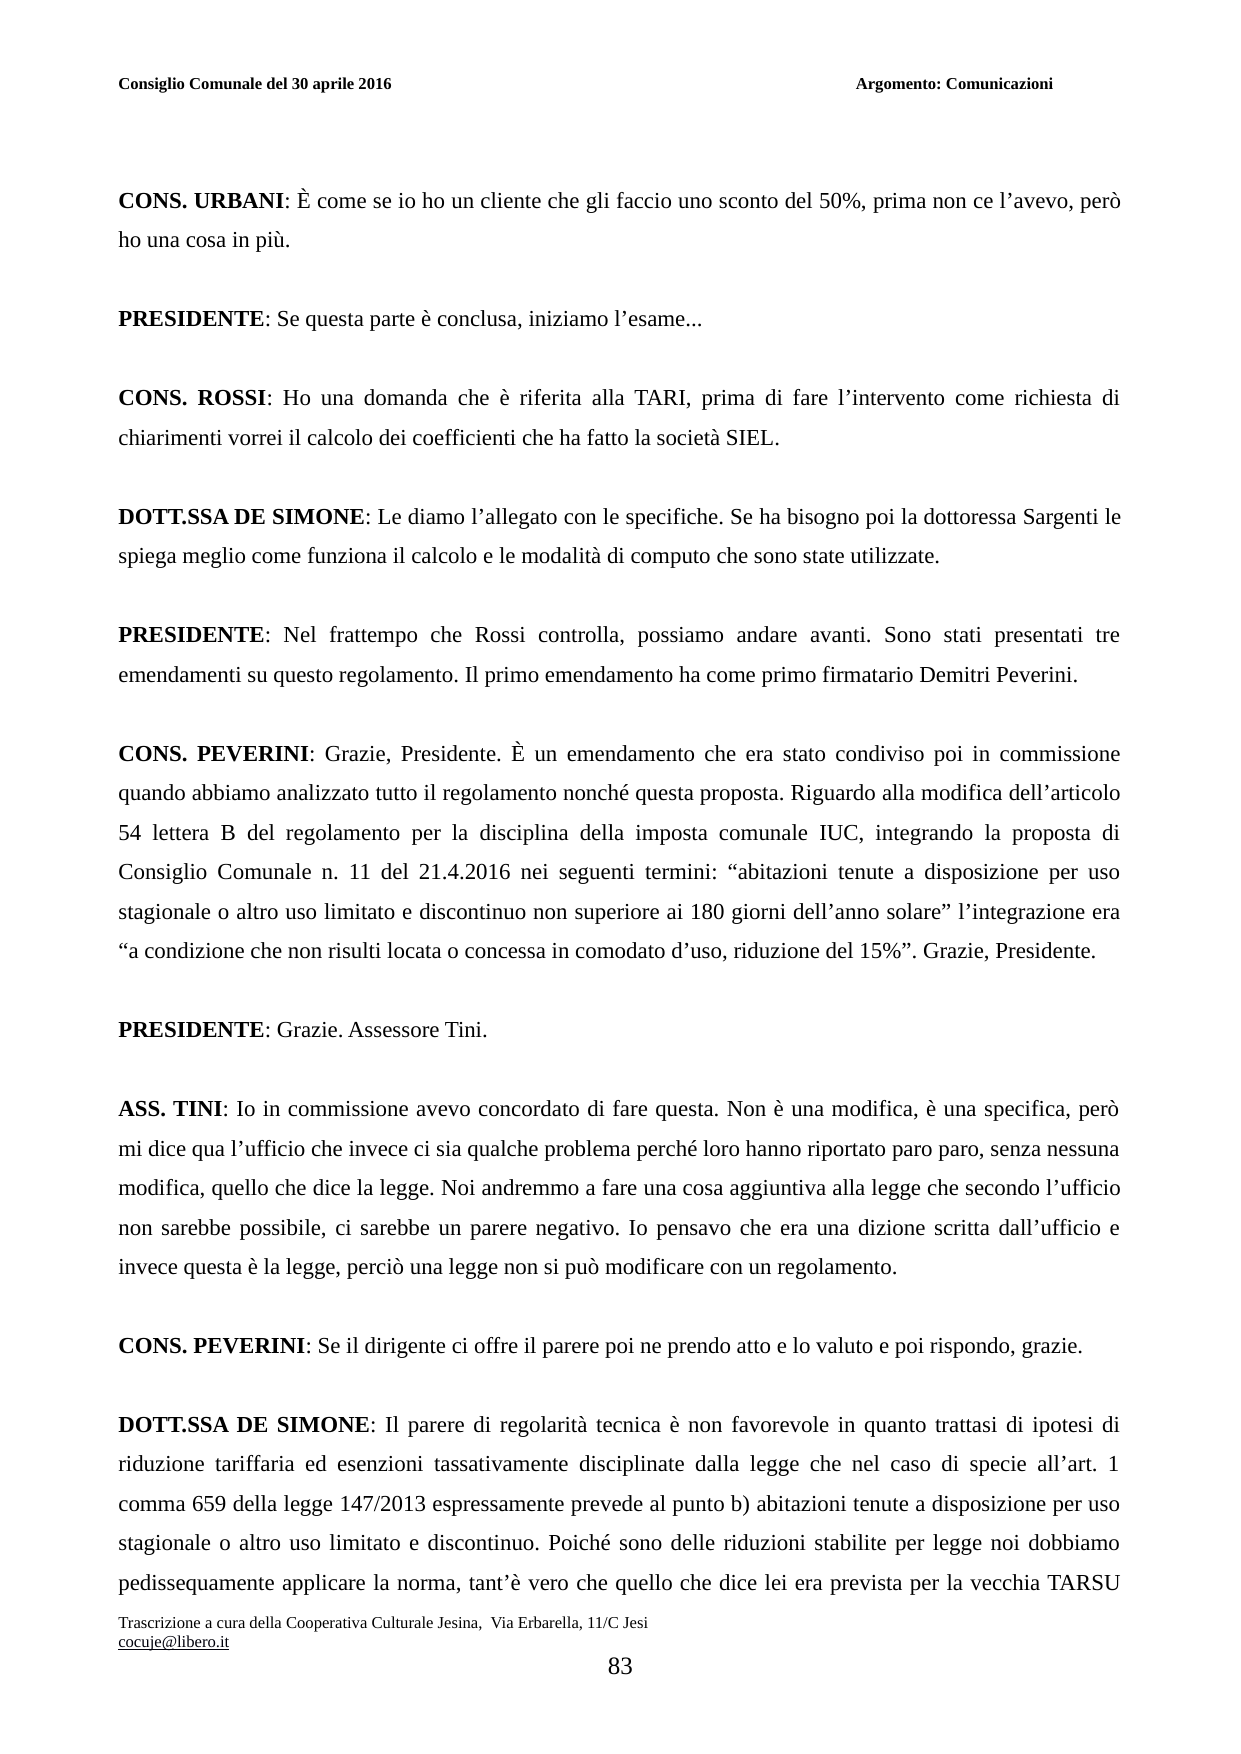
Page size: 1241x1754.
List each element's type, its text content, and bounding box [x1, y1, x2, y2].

text DOTT.SSA DE SIMONE: Il parere di regolarità tecnica è non favorevole in quanto trattasi di ipotesi di riduzione tariffaria ed esenzioni tassativamente disciplinate dalla legge che nel caso di specie all’art. 1 comma 659 della legge 147/2013 espressamente prevede al punto b) abitazioni tenute a disposizione per uso stagionale o altro uso limitato e discontinuo. Poiché sono delle riduzioni stabilite per legge noi dobbiamo pedissequamente applicare la norma, tant’è vero che quello che dice lei era prevista per la vecchia TARSU [118, 1411, 1122, 1595]
text CONS. URBANI: È come se io ho un cliente che gli faccio uno sconto del 50%, prima non ce l’avevo, però ho una cosa in più. [118, 187, 1122, 253]
text ASS. TINI: Io in commissione avevo concordato di fare questa. Non è una modifica, è una specifica, però mi dice qua l’ufficio che invece ci sia qualche problema perché loro hanno riportato paro paro, senza nessuna modifica, quello che dice la legge. Noi andremmo a fare una cosa aggiuntiva alla legge che secondo l’ufficio non sarebbe possibile, ci sarebbe un parere negativo. Io pensavo che era una dizione scritta dall’ufficio e invece questa è la legge, perciò una legge non si può modificare con un regolamento. [118, 1095, 1122, 1279]
text CONS. PEVERINI: Grazie, Presidente. È un emendamento che era stato condiviso poi in commissione quando abbiamo analizzato tutto il regolamento nonché questa proposta. Riguardo alla modifica dell’articolo 54 lettera B del regolamento per la disciplina della imposta comunale IUC, integrando la proposta di Consiglio Comunale n. 11 del 21.4.2016 nei seguenti termini: “abitazioni tenute a disposizione per uso stagionale o altro uso limitato e discontinuo non superiore ai 180 giorni dell’anno solare” l’integrazione era “a condizione che non risulti locata o concessa in comodato d’uso, riduzione del 15%”. Grazie, Presidente. [118, 740, 1122, 963]
text PRESIDENTE: Nel frattempo che Rossi controlla, possiamo andare avanti. Sono stati presentati tre emendamenti su questo regolamento. Il primo emendamento ha come primo firmatario Demitri Peverini. [118, 621, 1122, 687]
text CONS. PEVERINI: Se il dirigente ci offre il parere poi ne prendo atto e lo valuto e poi rispondo, grazie. [118, 1332, 1122, 1358]
text CONS. ROSSI: Ho una domanda che è riferita alla TARI, prima di fare l’intervento come richiesta di chiarimenti vorrei il calcolo dei coefficienti che ha fatto la società SIEL. [118, 384, 1122, 450]
text DOTT.SSA DE SIMONE: Le diamo l’allegato con le specifiche. Se ha bisogno poi la dottoressa Sargenti le spiega meglio come funziona il calcolo e le modalità di computo che sono state utilizzate. [118, 503, 1122, 569]
text PRESIDENTE: Grazie. Assessore Tini. [118, 1016, 1122, 1042]
text PRESIDENTE: Se questa parte è conclusa, iniziamo l’esame... [118, 306, 1122, 332]
